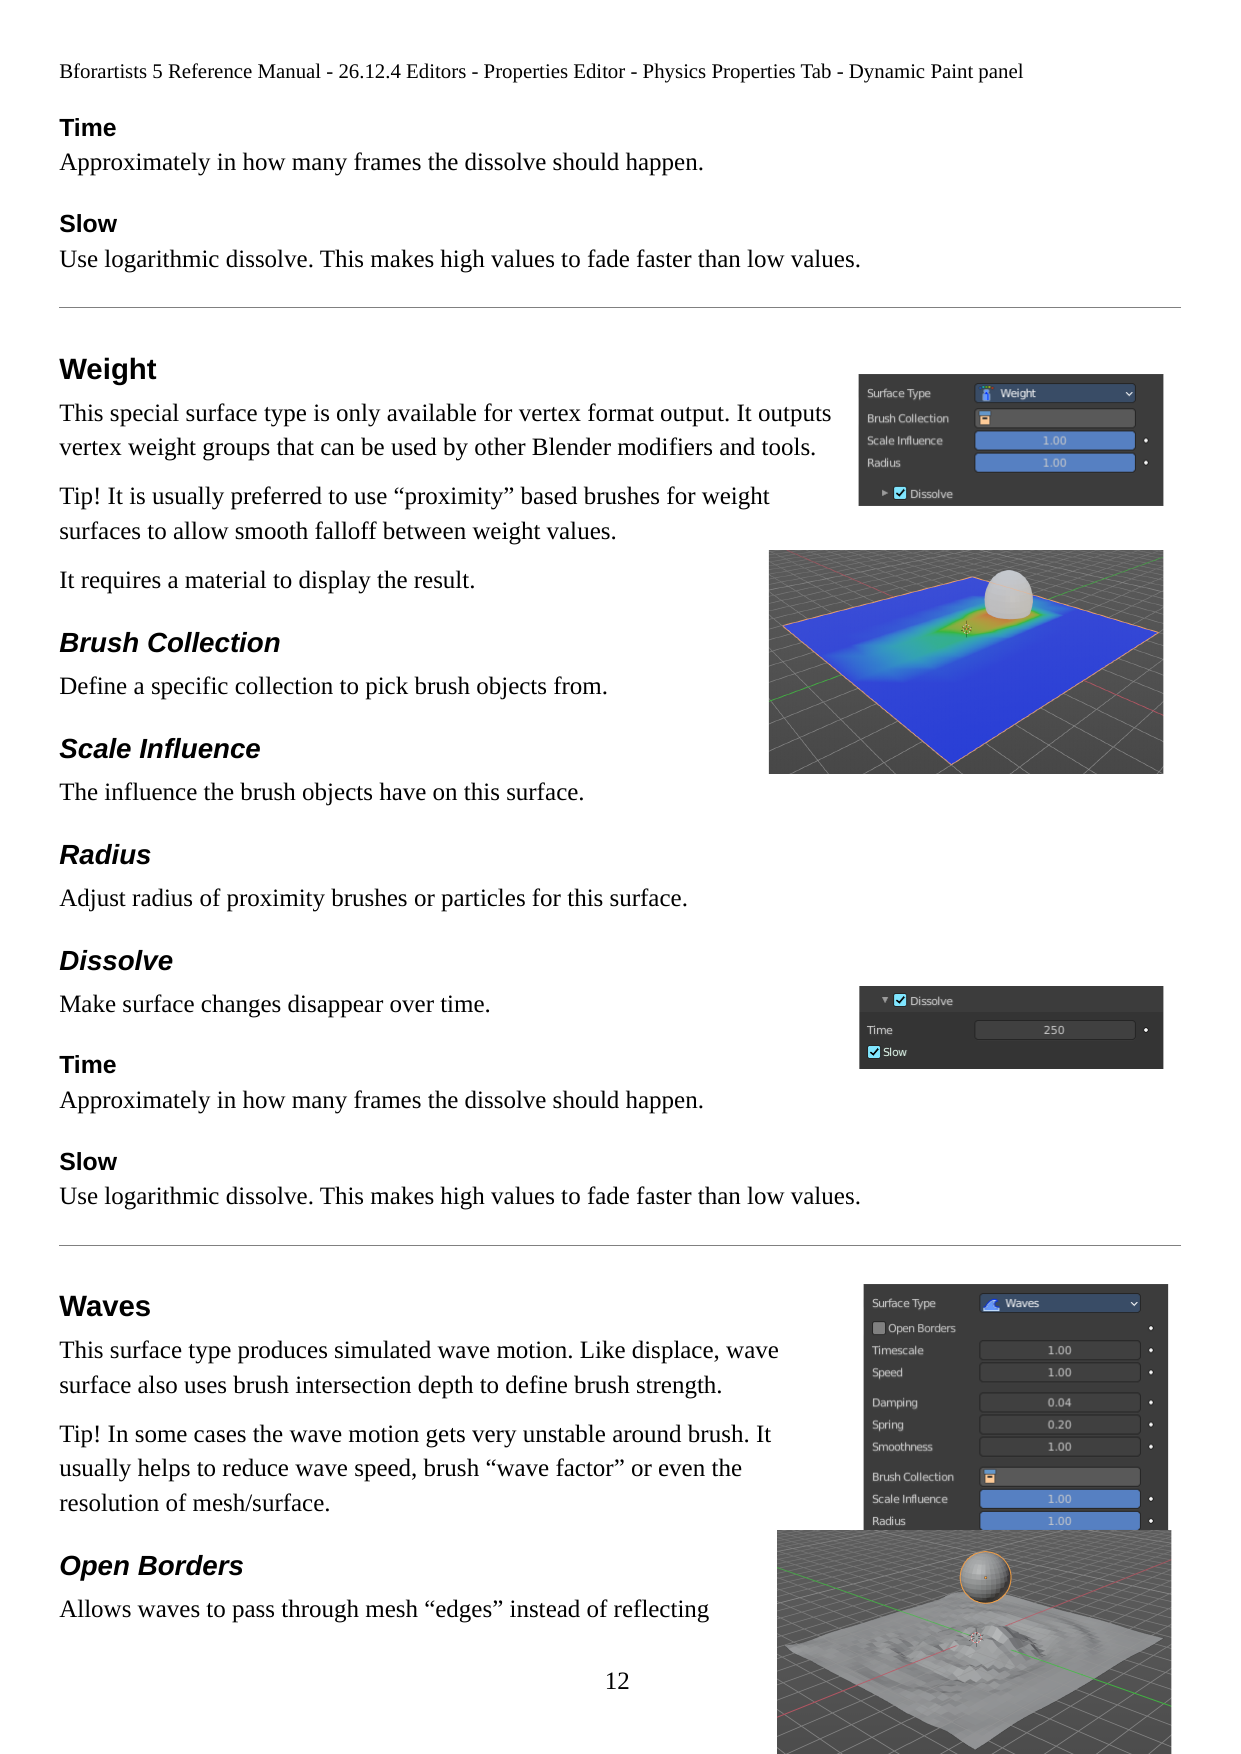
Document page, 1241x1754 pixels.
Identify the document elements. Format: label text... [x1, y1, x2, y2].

subtitle [1169, 1289, 1181, 1323]
subtitle Waves [59, 1289, 863, 1323]
subtitle Radius [59, 838, 1181, 870]
subtitle Scale Influence [59, 732, 768, 764]
text Use logarithmic dissolve. This makes high values to fade faster than low values. [59, 1181, 1181, 1210]
subtitle Slow [59, 1147, 1181, 1175]
text The influence the brush objects have on this surface. [59, 777, 1181, 806]
text Make surface changes disappear over time. [59, 989, 859, 1017]
picture [858, 374, 1164, 506]
picture [768, 550, 1164, 774]
text Tip! It is usually preferred to use “proximity” based brushes for weight surfaces to allow smooth falloff between weight values. [59, 481, 1181, 544]
subtitle Dissolve [59, 944, 1181, 976]
subtitle Brush Collection [59, 626, 768, 658]
text Define a specific collection to pick brush objects from. [59, 671, 768, 699]
subtitle Slow [59, 209, 1181, 237]
subtitle Weight [59, 352, 1181, 385]
text Use logarithmic dissolve. This makes high values to fade faster than low values. [59, 244, 1181, 272]
subtitle Time [59, 113, 1181, 141]
subtitle Open Borders [59, 1549, 777, 1581]
text This surface type produces simulated wave motion. Like displace, wave surface also uses brush intersection depth to define brush strength. [59, 1335, 863, 1399]
subtitle [1172, 1549, 1181, 1581]
subtitle [1164, 732, 1181, 764]
text Approximately in how many frames the dissolve should happen. [59, 1085, 1181, 1114]
text Tip! In some cases the wave motion gets very unstable around brush. It usually helps to reduce wave speed, brush “wave factor” or even the resolution of mesh/surface. [59, 1419, 863, 1517]
text Allows waves to pass through mesh “edges” instead of reflecting [59, 1594, 777, 1623]
subtitle Time [59, 1050, 1181, 1079]
picture [859, 986, 1164, 1069]
text Adjust radius of proximity brushes or particles for this surface. [59, 883, 1181, 911]
text This special surface type is only available for vertex format output. It outputs vertex weight groups that can be used by other Blender modifiers and tools. [59, 398, 858, 461]
text It requires a material to display the result. [59, 565, 768, 594]
text Approximately in how many frames the dissolve should happen. [59, 147, 1181, 176]
picture [777, 1284, 1172, 1754]
subtitle [1164, 626, 1181, 658]
